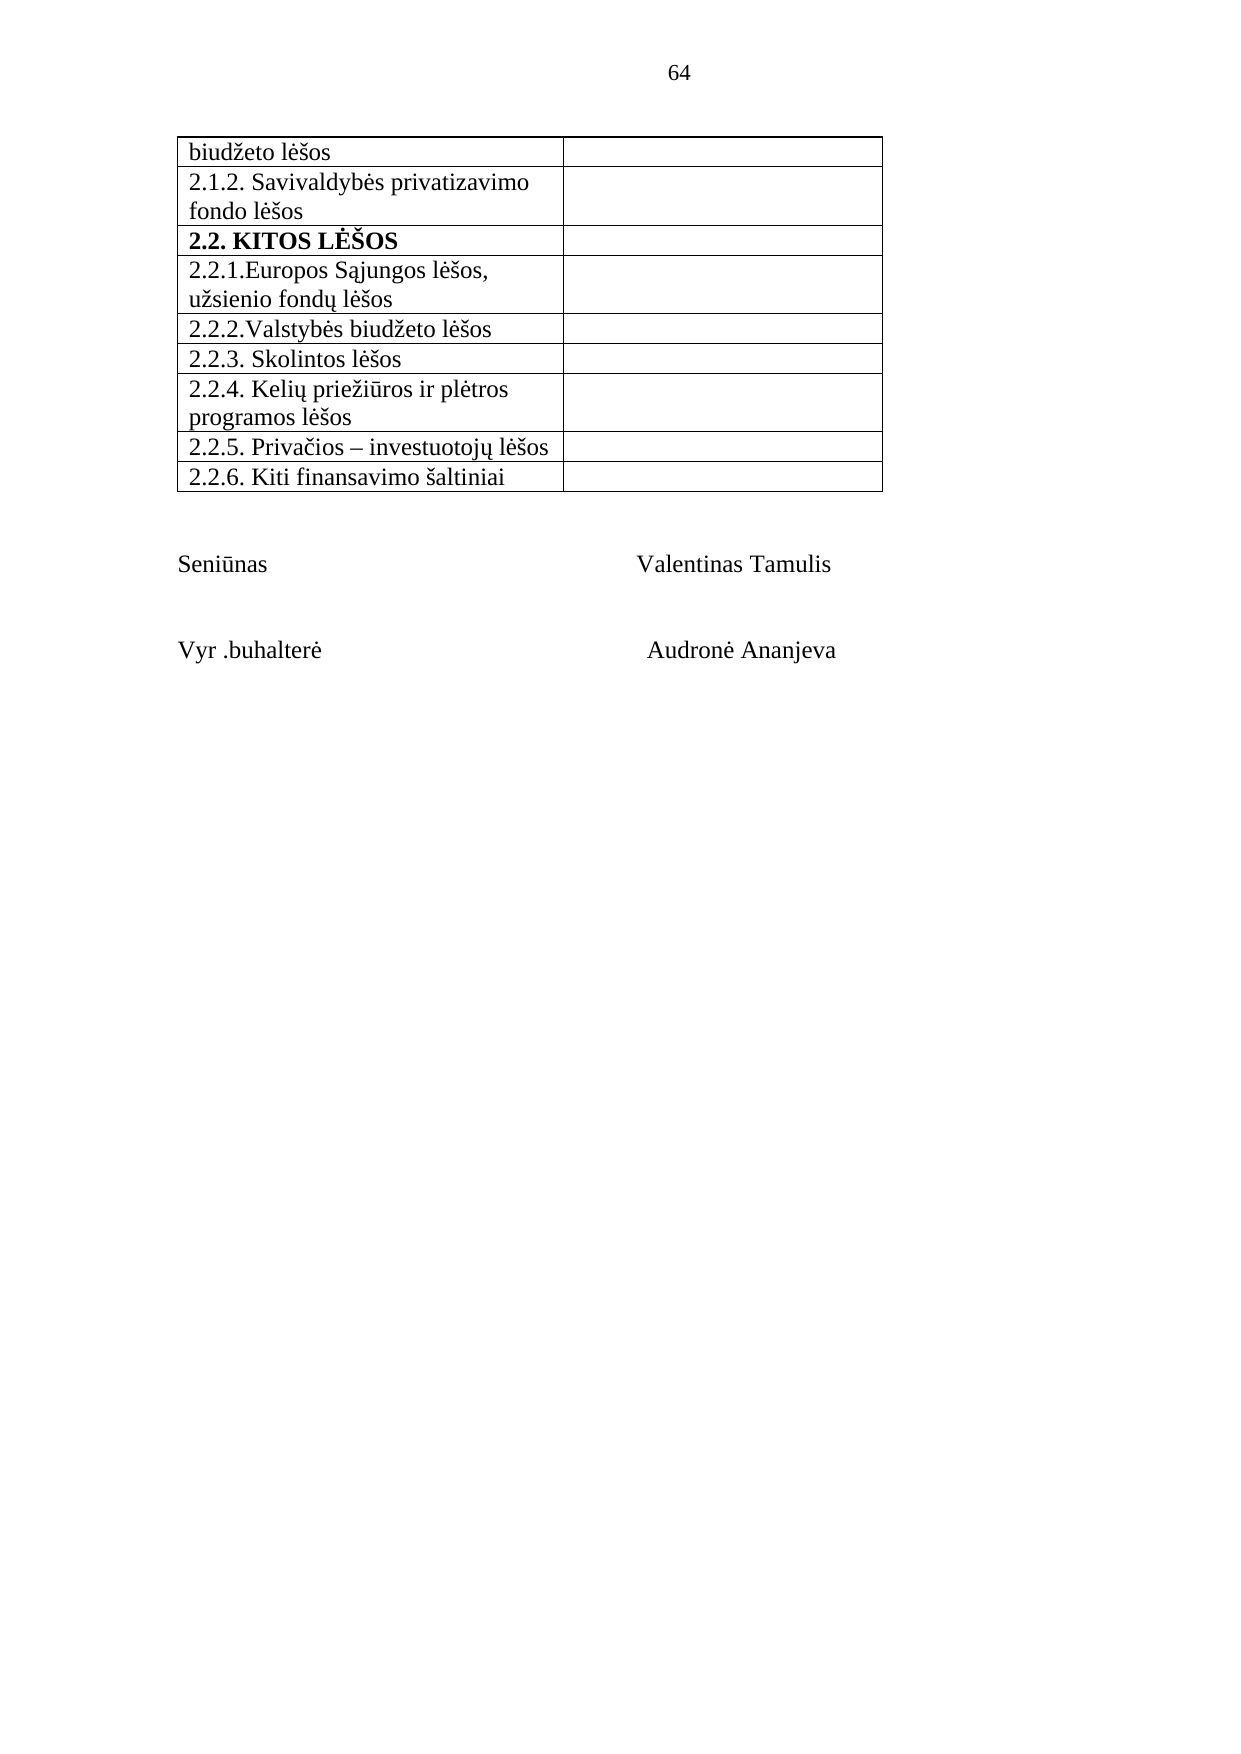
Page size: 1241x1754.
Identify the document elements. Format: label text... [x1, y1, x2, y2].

table_cell [564, 226, 882, 254]
table_cell 2.2.3. Skolintos lėšos [178, 344, 563, 373]
table_cell [564, 314, 882, 343]
table_cell [564, 256, 882, 313]
text Seniūnas Valentinas Tamulis [177, 549, 1181, 578]
table_cell 2.2.6. Kiti finansavimo šaltiniai [178, 462, 563, 491]
table_cell 2.2.1.Europos Sąjungos lėšos, užsienio fondų lėšos [178, 256, 563, 313]
table_cell [564, 344, 882, 373]
table_cell [564, 138, 882, 166]
text Vyr .buhalterė Audronė Ananjeva [177, 636, 1181, 664]
table_cell [564, 432, 882, 461]
table_cell 2.2. KITOS LĖŠOS [178, 226, 563, 254]
table_cell 2.2.4. Kelių priežiūros ir plėtros programos lėšos [178, 374, 563, 431]
table_cell [564, 167, 882, 225]
table_cell 2.1.2. Savivaldybės privatizavimo fondo lėšos [178, 167, 563, 225]
table_cell 2.2.2.Valstybės biudžeto lėšos [178, 314, 563, 343]
table_cell [564, 462, 882, 491]
table_cell biudžeto lėšos [178, 138, 563, 166]
table_cell [564, 374, 882, 431]
table_cell 2.2.5. Privačios – investuotojų lėšos [178, 432, 563, 461]
